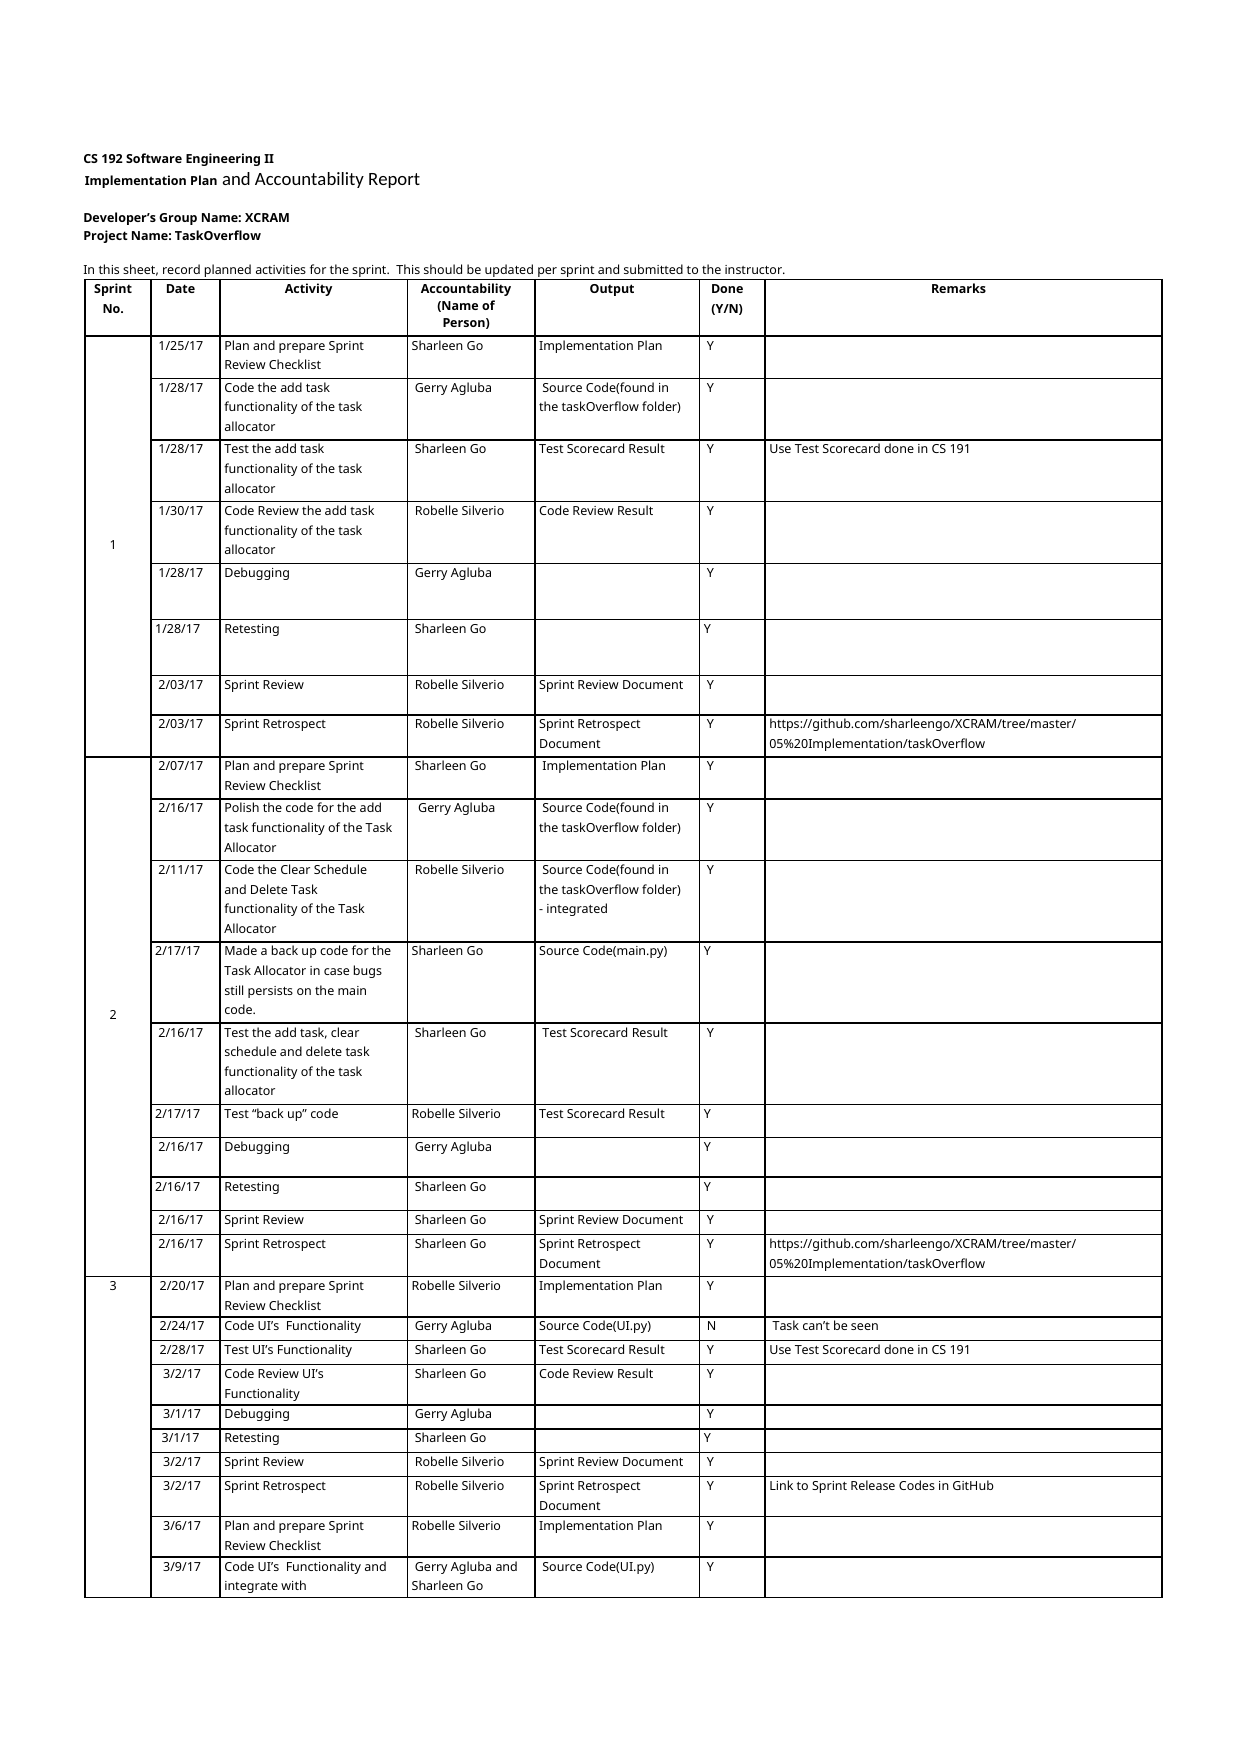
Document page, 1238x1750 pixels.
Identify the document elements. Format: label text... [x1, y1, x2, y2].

table_cell 3/2/17 [152, 1365, 219, 1404]
table_cell 2/16/17 [152, 1211, 219, 1233]
table_cell Sharleen Go [408, 943, 534, 1022]
table_cell [766, 1277, 1161, 1316]
table_cell Sprint Review [221, 1453, 407, 1476]
table_cell Robelle Silverio [408, 1477, 534, 1516]
table_cell Source Code(UI.py) [536, 1558, 699, 1596]
table_cell Sprint Retrospect [221, 1477, 407, 1516]
table_cell Y [700, 800, 764, 860]
table_cell 2/24/17 [152, 1318, 219, 1340]
table_cell 2/17/17 [152, 1105, 219, 1137]
table_cell Sharleen Go [408, 758, 534, 798]
table_cell Sharleen Go [408, 1430, 534, 1452]
table_header Activity [221, 280, 407, 335]
table_cell 3/6/17 [152, 1517, 219, 1556]
table_cell 1/28/17 [152, 620, 219, 674]
table_cell Code Review UI’s Functionality [221, 1365, 407, 1404]
table_cell [766, 1211, 1161, 1233]
table_cell Source Code(main.py) [536, 943, 699, 1022]
table_cell Sprint Retrospect [221, 716, 407, 756]
table_cell Robelle Silverio [408, 676, 534, 714]
table_cell Y [700, 1453, 764, 1476]
table_cell Robelle Silverio [408, 1517, 534, 1556]
table_cell Test the add task, clear schedule and delete task functionality of the task allocator [221, 1024, 407, 1103]
table_cell Sharleen Go [408, 1235, 534, 1276]
table_cell 1/25/17 [152, 337, 219, 377]
table_cell 1/28/17 [152, 564, 219, 618]
table_cell Sprint Retrospect [221, 1235, 407, 1276]
table_cell Plan and prepare Sprint Review Checklist [221, 1277, 407, 1316]
table_cell [536, 564, 699, 618]
table_cell 2/20/17 [152, 1277, 219, 1316]
table_cell Y [700, 564, 764, 618]
table_cell Source Code(found in the taskOverflow folder) [536, 379, 699, 439]
table_cell Sprint Review Document [536, 676, 699, 714]
table_cell Sprint Retrospect Document [536, 1477, 699, 1516]
table_cell Debugging [221, 1406, 407, 1428]
table_header Date [152, 280, 219, 335]
table_cell Code the add task functionality of the task allocator [221, 379, 407, 439]
table_cell Sprint Review [221, 676, 407, 714]
table_cell 2/17/17 [152, 943, 219, 1022]
table_cell Code Review Result [536, 1365, 699, 1404]
table_cell [766, 564, 1161, 618]
table_cell Use Test Scorecard done in CS 191 [766, 441, 1161, 501]
table_cell Sharleen Go [408, 1365, 534, 1404]
table_cell [766, 800, 1161, 860]
table_cell [766, 943, 1161, 1022]
table_cell Test Scorecard Result [536, 1105, 699, 1137]
table_cell Link to Sprint Release Codes in GitHub [766, 1477, 1161, 1516]
table_cell [536, 1138, 699, 1176]
table_cell Y [700, 1211, 764, 1233]
table_cell Y [700, 1277, 764, 1316]
table_cell Debugging [221, 1138, 407, 1176]
table_cell Test the add task functionality of the task allocator [221, 441, 407, 501]
table_cell Debugging [221, 564, 407, 618]
table_cell 2/07/17 [152, 758, 219, 798]
table_cell Polish the code for the add task functionality of the Task Allocator [221, 800, 407, 860]
text CS 192 Software Engineering II [83, 150, 1089, 167]
table_cell https://github.com/sharleengo/XCRAM/tree/master/05%20Implementation/taskOverflow [766, 716, 1161, 756]
table_cell Y [700, 502, 764, 562]
table_header Sprint No. [86, 280, 150, 335]
table_cell 1 [86, 337, 150, 756]
table_header Done (Y/N) [700, 280, 764, 335]
table_cell [766, 1105, 1161, 1137]
table_cell Gerry Agluba [408, 1406, 534, 1428]
table_cell Gerry Agluba [408, 379, 534, 439]
table_cell 2/16/17 [152, 1178, 219, 1210]
table_cell Task can’t be seen [766, 1318, 1161, 1340]
table_cell Implementation Plan [536, 337, 699, 377]
table_cell Y [700, 1406, 764, 1428]
table_cell [766, 861, 1161, 941]
table_cell Gerry Agluba [408, 1138, 534, 1176]
table_cell Test Scorecard Result [536, 1341, 699, 1364]
table_cell 2/16/17 [152, 800, 219, 860]
table_cell 3/1/17 [152, 1406, 219, 1428]
table_cell Sprint Review Document [536, 1453, 699, 1476]
table_cell Gerry Agluba [408, 564, 534, 618]
table_cell Y [700, 1178, 764, 1210]
table_cell Robelle Silverio [408, 502, 534, 562]
table_cell Test “back up” code [221, 1105, 407, 1137]
table_cell Sprint Review Document [536, 1211, 699, 1233]
table_cell [766, 1024, 1161, 1103]
table_cell Y [700, 1477, 764, 1516]
table_cell [766, 1138, 1161, 1176]
table_cell 2/16/17 [152, 1024, 219, 1103]
text Developer’s Group Name: XCRAM [83, 209, 1089, 226]
table_cell Y [700, 1430, 764, 1452]
table_cell Gerry Agluba [408, 1318, 534, 1340]
table_cell [536, 1178, 699, 1210]
table_cell Retesting [221, 620, 407, 674]
table_cell [766, 620, 1161, 674]
table_cell Y [700, 337, 764, 377]
table_cell Y [700, 1558, 764, 1596]
table_cell 1/28/17 [152, 441, 219, 501]
table_cell [766, 1406, 1161, 1428]
table_cell [766, 379, 1161, 439]
table_cell 2/16/17 [152, 1235, 219, 1276]
table_cell Robelle Silverio [408, 861, 534, 941]
table_cell Y [700, 441, 764, 501]
table_cell Code UI’s Functionality [221, 1318, 407, 1340]
table_cell [536, 1430, 699, 1452]
table_cell Source Code(found in the taskOverflow folder) [536, 800, 699, 860]
table_cell Retesting [221, 1178, 407, 1210]
table_cell 2/11/17 [152, 861, 219, 941]
table_cell Y [700, 861, 764, 941]
table_cell [766, 502, 1161, 562]
table_cell Robelle Silverio [408, 716, 534, 756]
table_cell Retesting [221, 1430, 407, 1452]
table_cell Plan and prepare Sprint Review Checklist [221, 1517, 407, 1556]
table_cell Implementation Plan [536, 1277, 699, 1316]
table_cell Sharleen Go [408, 1024, 534, 1103]
table_cell 3/9/17 [152, 1558, 219, 1596]
table_cell 3/2/17 [152, 1453, 219, 1476]
table_cell Y [700, 1365, 764, 1404]
table_cell Code UI’s Functionality and integrate with [221, 1558, 407, 1596]
table_cell [766, 1430, 1161, 1452]
table_cell Y [700, 943, 764, 1022]
table_cell [766, 676, 1161, 714]
table_cell Sprint Retrospect Document [536, 716, 699, 756]
table_cell Sharleen Go [408, 620, 534, 674]
table_cell Sharleen Go [408, 1211, 534, 1233]
table_cell Sprint Retrospect Document [536, 1235, 699, 1276]
table_cell 1/30/17 [152, 502, 219, 562]
table_cell 2 [86, 758, 150, 1276]
table_cell 3/1/17 [152, 1430, 219, 1452]
table_cell [766, 758, 1161, 798]
table_cell Y [700, 716, 764, 756]
table_cell 3 [86, 1277, 150, 1596]
table_cell Implementation Plan [536, 1517, 699, 1556]
table_cell N [700, 1318, 764, 1340]
table_cell Test Scorecard Result [536, 441, 699, 501]
table_cell Sharleen Go [408, 441, 534, 501]
table_cell Sharleen Go [408, 337, 534, 377]
table_cell Source Code(UI.py) [536, 1318, 699, 1340]
table_cell 2/16/17 [152, 1138, 219, 1176]
text In this sheet, record planned activities for the sprint. This should be updated per sprint and submitted to the instructor. [83, 261, 1089, 278]
table_cell Test UI’s Functionality [221, 1341, 407, 1364]
table_cell Y [700, 1105, 764, 1137]
table_cell Robelle Silverio [408, 1453, 534, 1476]
table_cell Robelle Silverio [408, 1277, 534, 1316]
table_cell Source Code(found in the taskOverflow folder) - integrated [536, 861, 699, 941]
table_cell [766, 1517, 1161, 1556]
table_header Output [536, 280, 699, 335]
table_cell Y [700, 1024, 764, 1103]
table_cell Robelle Silverio [408, 1105, 534, 1137]
table_cell Gerry Agluba [408, 800, 534, 860]
table_cell Implementation Plan [536, 758, 699, 798]
table_cell Made a back up code for the Task Allocator in case bugs still persists on the main code. [221, 943, 407, 1022]
table_cell Code Review the add task functionality of the task allocator [221, 502, 407, 562]
table_cell [766, 1558, 1161, 1596]
table_header Remarks [766, 280, 1161, 335]
table_cell 2/03/17 [152, 676, 219, 714]
table_cell [766, 337, 1161, 377]
table_cell Y [700, 676, 764, 714]
table_cell 2/03/17 [152, 716, 219, 756]
table_cell Y [700, 1517, 764, 1556]
table_cell Y [700, 1235, 764, 1276]
table_cell Y [700, 1138, 764, 1176]
table_cell Plan and prepare Sprint Review Checklist [221, 337, 407, 377]
table_cell Y [700, 620, 764, 674]
table_cell [766, 1178, 1161, 1210]
table_cell 3/2/17 [152, 1477, 219, 1516]
table_cell Use Test Scorecard done in CS 191 [766, 1341, 1161, 1364]
table_cell [766, 1365, 1161, 1404]
table_cell Sharleen Go [408, 1178, 534, 1210]
table_cell Y [700, 1341, 764, 1364]
table_cell https://github.com/sharleengo/XCRAM/tree/master/05%20Implementation/taskOverflow [766, 1235, 1161, 1276]
table_cell 2/28/17 [152, 1341, 219, 1364]
table_cell [766, 1453, 1161, 1476]
table_header Accountability (Name of Person) [408, 280, 534, 335]
table_cell Code the Clear Schedule and Delete Task functionality of the Task Allocator [221, 861, 407, 941]
table_cell Test Scorecard Result [536, 1024, 699, 1103]
table_cell Sharleen Go [408, 1341, 534, 1364]
table_cell 1/28/17 [152, 379, 219, 439]
table_cell Sprint Review [221, 1211, 407, 1233]
table_cell Gerry Agluba and Sharleen Go [408, 1558, 534, 1596]
text Project Name: TaskOverflow [83, 227, 1089, 244]
text Implementation Plan and Accountability Report [84, 168, 1087, 191]
table_cell Y [700, 758, 764, 798]
table_cell [536, 620, 699, 674]
table_cell Plan and prepare Sprint Review Checklist [221, 758, 407, 798]
table_cell Code Review Result [536, 502, 699, 562]
table_cell Y [700, 379, 764, 439]
table_cell [536, 1406, 699, 1428]
